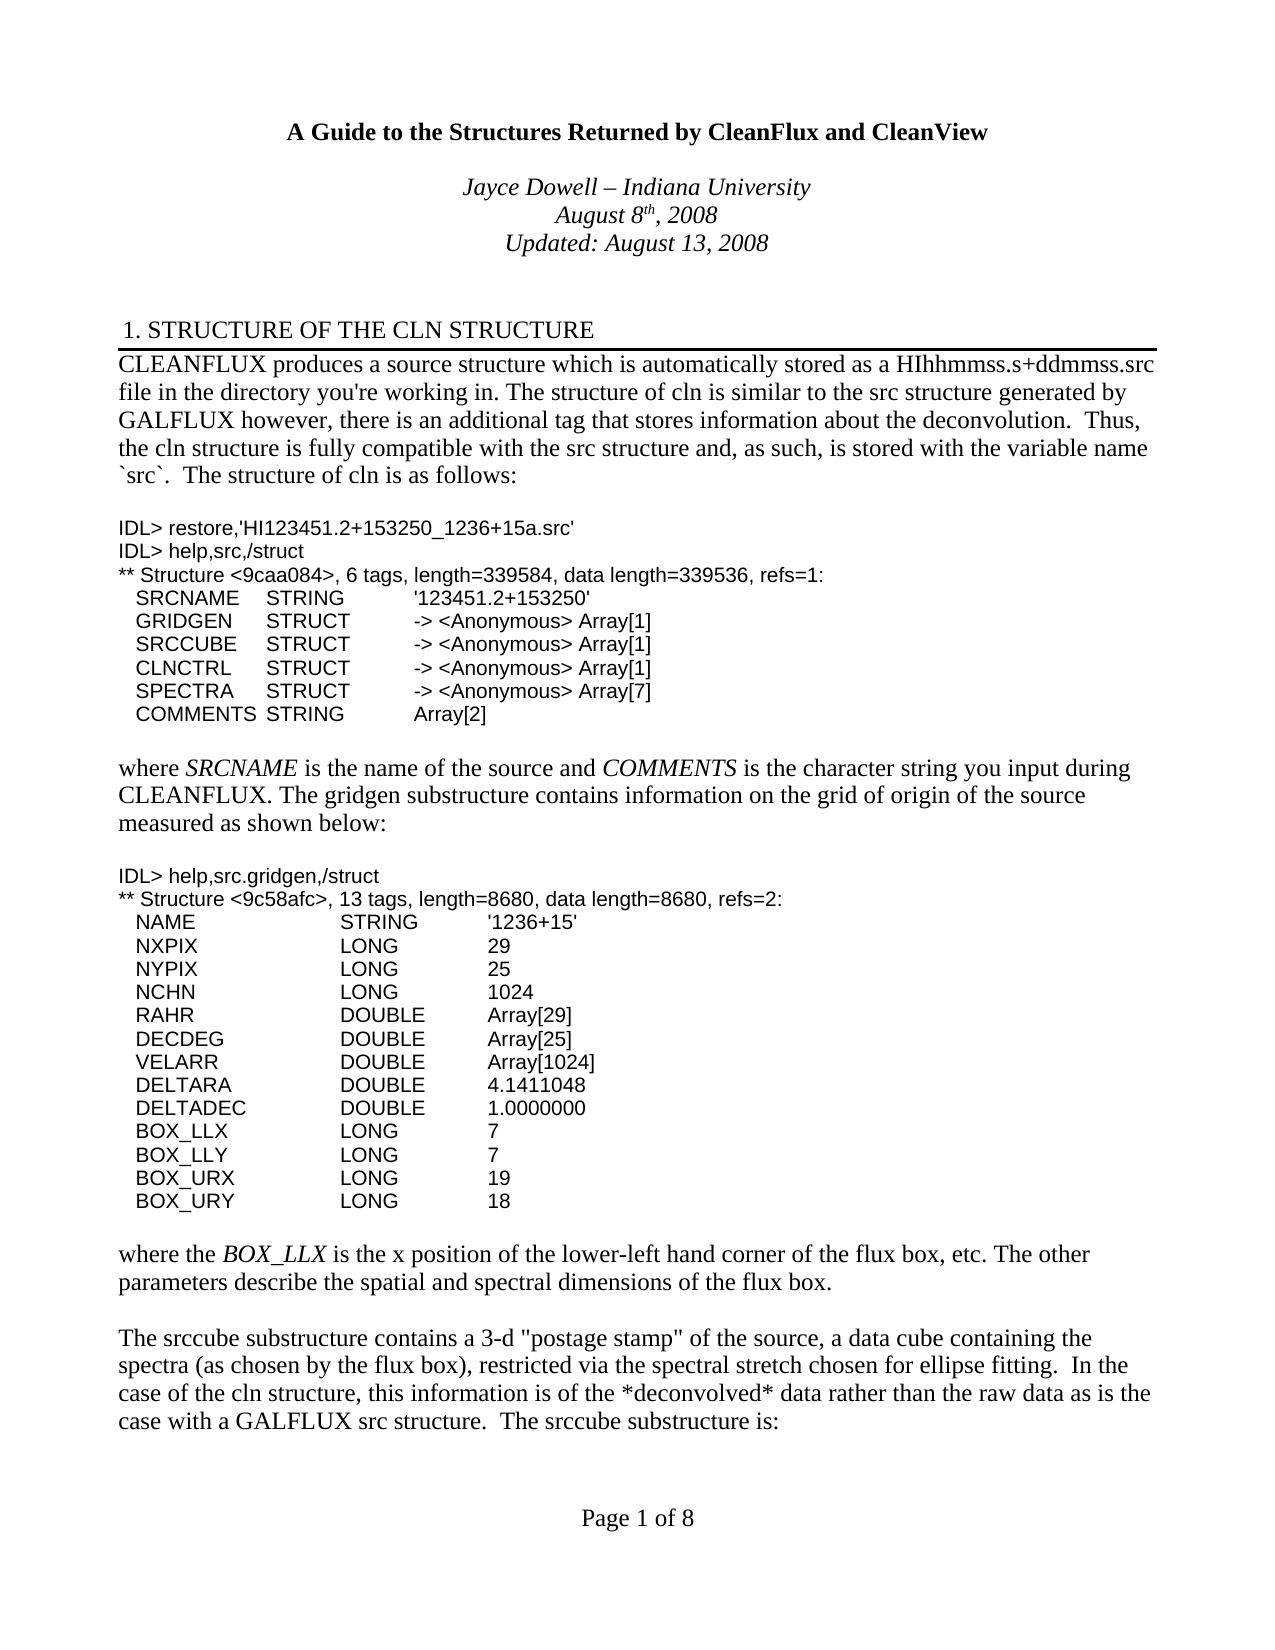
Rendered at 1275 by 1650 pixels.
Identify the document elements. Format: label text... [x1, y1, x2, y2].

text BOX_URY LONG 18 [118, 1190, 1157, 1213]
text CLNCTRL STRUCT -> <Anonymous> Array[1] [118, 656, 1157, 679]
text ** Structure <9c58afc>, 13 tags, length=8680, data length=8680, refs=2: [118, 888, 1157, 911]
text NAME STRING '1236+15' [118, 911, 1157, 934]
text IDL> restore,'HI123451.2+153250_1236+15a.src' [118, 517, 1157, 540]
text BOX_LLX LONG 7 [118, 1120, 1157, 1143]
text CLEANFLUX produces a source structure which is automatically stored as a HIhhmmss.s+ddmmss.src file in the directory you're working in. The structure of cln is similar to the src structure generated by GALFLUX however, there is an additional tag that stores information about the deconvolution. Thus, the cln structure is fully compatible with the src structure and, as such, is stored with the variable name `src`. The structure of cln is as follows: [118, 351, 1157, 489]
text DECDEG DOUBLE Array[25] [118, 1027, 1157, 1050]
text IDL> help,src.gridgen,/struct [118, 864, 1157, 888]
text COMMENTS STRING Array[2] [118, 703, 1157, 726]
text NCHN LONG 1024 [118, 981, 1157, 1004]
text BOX_LLY LONG 7 [118, 1143, 1157, 1166]
text BOX_URX LONG 19 [118, 1166, 1157, 1190]
text SRCCUBE STRUCT -> <Anonymous> Array[1] [118, 633, 1157, 656]
text NXPIX LONG 29 [118, 934, 1157, 957]
text 1. STRUCTURE OF THE CLN STRUCTURE [118, 312, 1157, 348]
text Jayce Dowell – Indiana University [118, 173, 1157, 201]
text ** Structure <9caa084>, 6 tags, length=339584, data length=339536, refs=1: [118, 563, 1157, 587]
text IDL> help,src,/struct [118, 540, 1157, 563]
text DELTARA DOUBLE 4.1411048 [118, 1073, 1157, 1097]
text GRIDGEN STRUCT -> <Anonymous> Array[1] [118, 610, 1157, 633]
text The srccube substructure contains a 3-d "postage stamp" of the source, a data cube containing the spectra (as chosen by the flux box), restricted via the spectral stretch chosen for ellipse fitting. In the case of the cln structure, this information is of the *deconvolved* data rather than the raw data as is the case with a GALFLUX src structure. The srccube substructure is: [118, 1324, 1157, 1434]
text A Guide to the Structures Returned by CleanFlux and CleanView [118, 118, 1157, 146]
text Updated: August 13, 2008 [118, 229, 1157, 257]
text SRCNAME STRING '123451.2+153250' [118, 587, 1157, 610]
text where SRCNAME is the name of the source and COMMENTS is the character string you input during CLEANFLUX. The gridgen substructure contains information on the grid of origin of the source measured as shown below: [118, 754, 1157, 837]
text August 8th, 2008 [118, 201, 1157, 229]
text DELTADEC DOUBLE 1.0000000 [118, 1097, 1157, 1120]
text RAHR DOUBLE Array[29] [118, 1004, 1157, 1027]
text VELARR DOUBLE Array[1024] [118, 1050, 1157, 1073]
text NYPIX LONG 25 [118, 957, 1157, 981]
text where the BOX_LLX is the x position of the lower-left hand corner of the flux box, etc. The other parameters describe the spatial and spectral dimensions of the flux box. [118, 1241, 1157, 1296]
text SPECTRA STRUCT -> <Anonymous> Array[7] [118, 679, 1157, 703]
